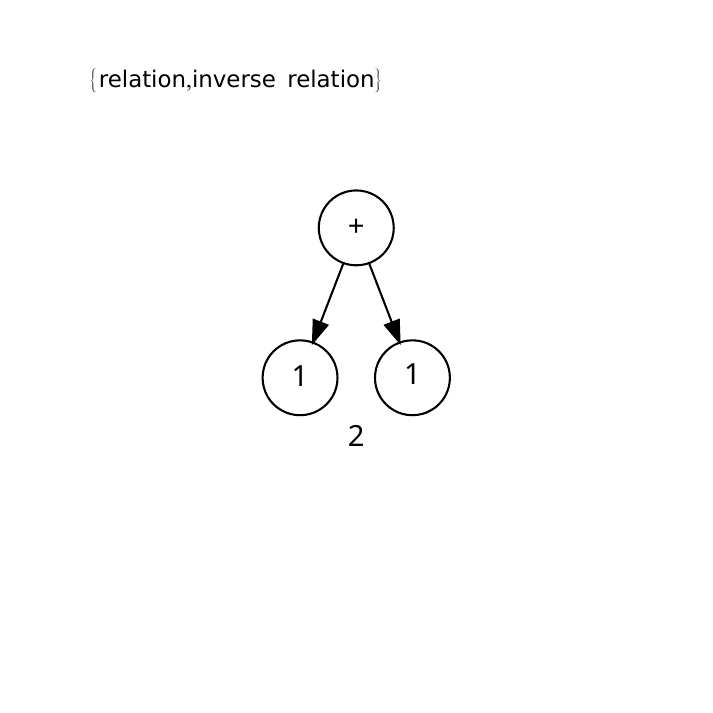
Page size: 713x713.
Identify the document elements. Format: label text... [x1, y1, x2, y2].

text {relation,inverse relation} [90, 72, 622, 93]
